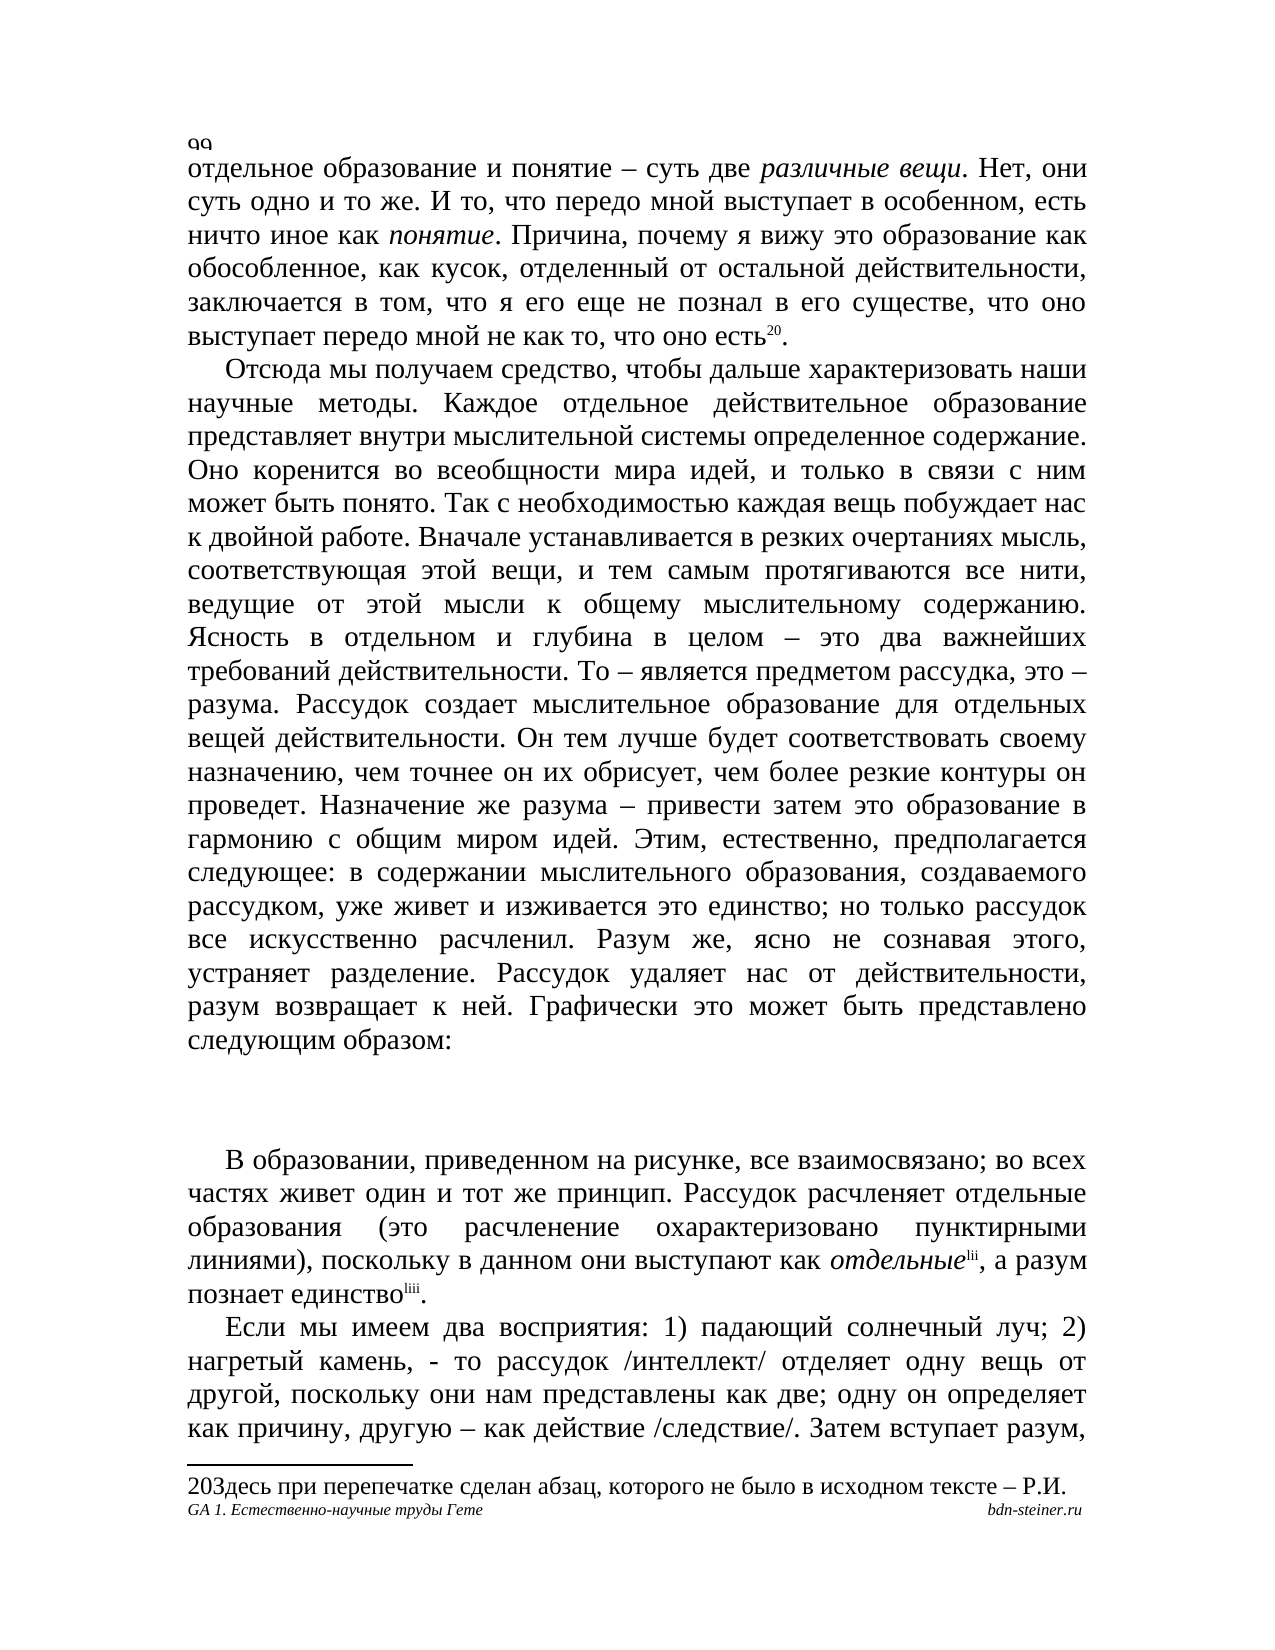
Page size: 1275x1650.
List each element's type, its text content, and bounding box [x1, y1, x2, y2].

text Здесь при перепечатке сделан абзац, которого не было в исходном тексте – Р.И. [187, 1471, 1087, 1500]
text отдельное образование и понятие – суть две различные вещи. Нет, они суть одно и то же. И то, что передо мной выступает в особенном, есть ничто иное как понятие. Причина, почему я вижу это образование как обособленное, как кусок, отделенный от остальной действительности, заключается в том, что я его еще не познал в его существе, что оно выступает передо мной не как то, что оно есть. [187, 150, 1087, 351]
text В образовании, приведенном на рисунке, все взаимосвязано; во всех частях живет один и тот же принцип. Рассудок расчленяет отдельные образования (это расчленение охарактеризовано пунктирными линиями), поскольку в данном они выступают как отдельные, а разум познает единство. [187, 1142, 1087, 1309]
text Если мы имеем два восприятия: 1) падающий солнечный луч; 2) нагретый камень, - то рассудок /интеллект/ отделяет одну вещь от другой, поскольку они нам представлены как две; одну он определяет как причину, другую – как действие /следствие/. Затем вступает разум, [187, 1309, 1087, 1444]
text Отсюда мы получаем средство, чтобы дальше характеризовать наши научные методы. Каждое отдельное действительное образование представляет внутри мыслительной системы определенное содержание. Оно коренится во всеобщности мира идей, и только в связи с ним может быть понято. Так с необходимостью каждая вещь побуждает нас к двойной работе. Вначале устанавливается в резких очертаниях мысль, соответствующая этой вещи, и тем самым протягиваются все нити, ведущие от этой мысли к общему мыслительному содержанию. Ясность в отдельном и глубина в целом – это два важнейших требований действительности. То – является предметом рассудка, это – разума. Рассудок создает мыслительное образование для отдельных вещей действительности. Он тем лучше будет соответствовать своему назначению, чем точнее он их обрисует, чем более резкие контуры он проведет. Назначение же разума – привести затем это образование в гармонию с общим миром идей. Этим, естественно, предполагается следующее: в содержании мыслительного образования, создаваемого рассудком, уже живет и изживается это единство; но только рассудок все искусственно расчленил. Разум же, ясно не сознавая этого, устраняет разделение. Рассудок удаляет нас от действительности, разум возвращает к ней. Графически это может быть представлено следующим образом: [187, 351, 1087, 1056]
